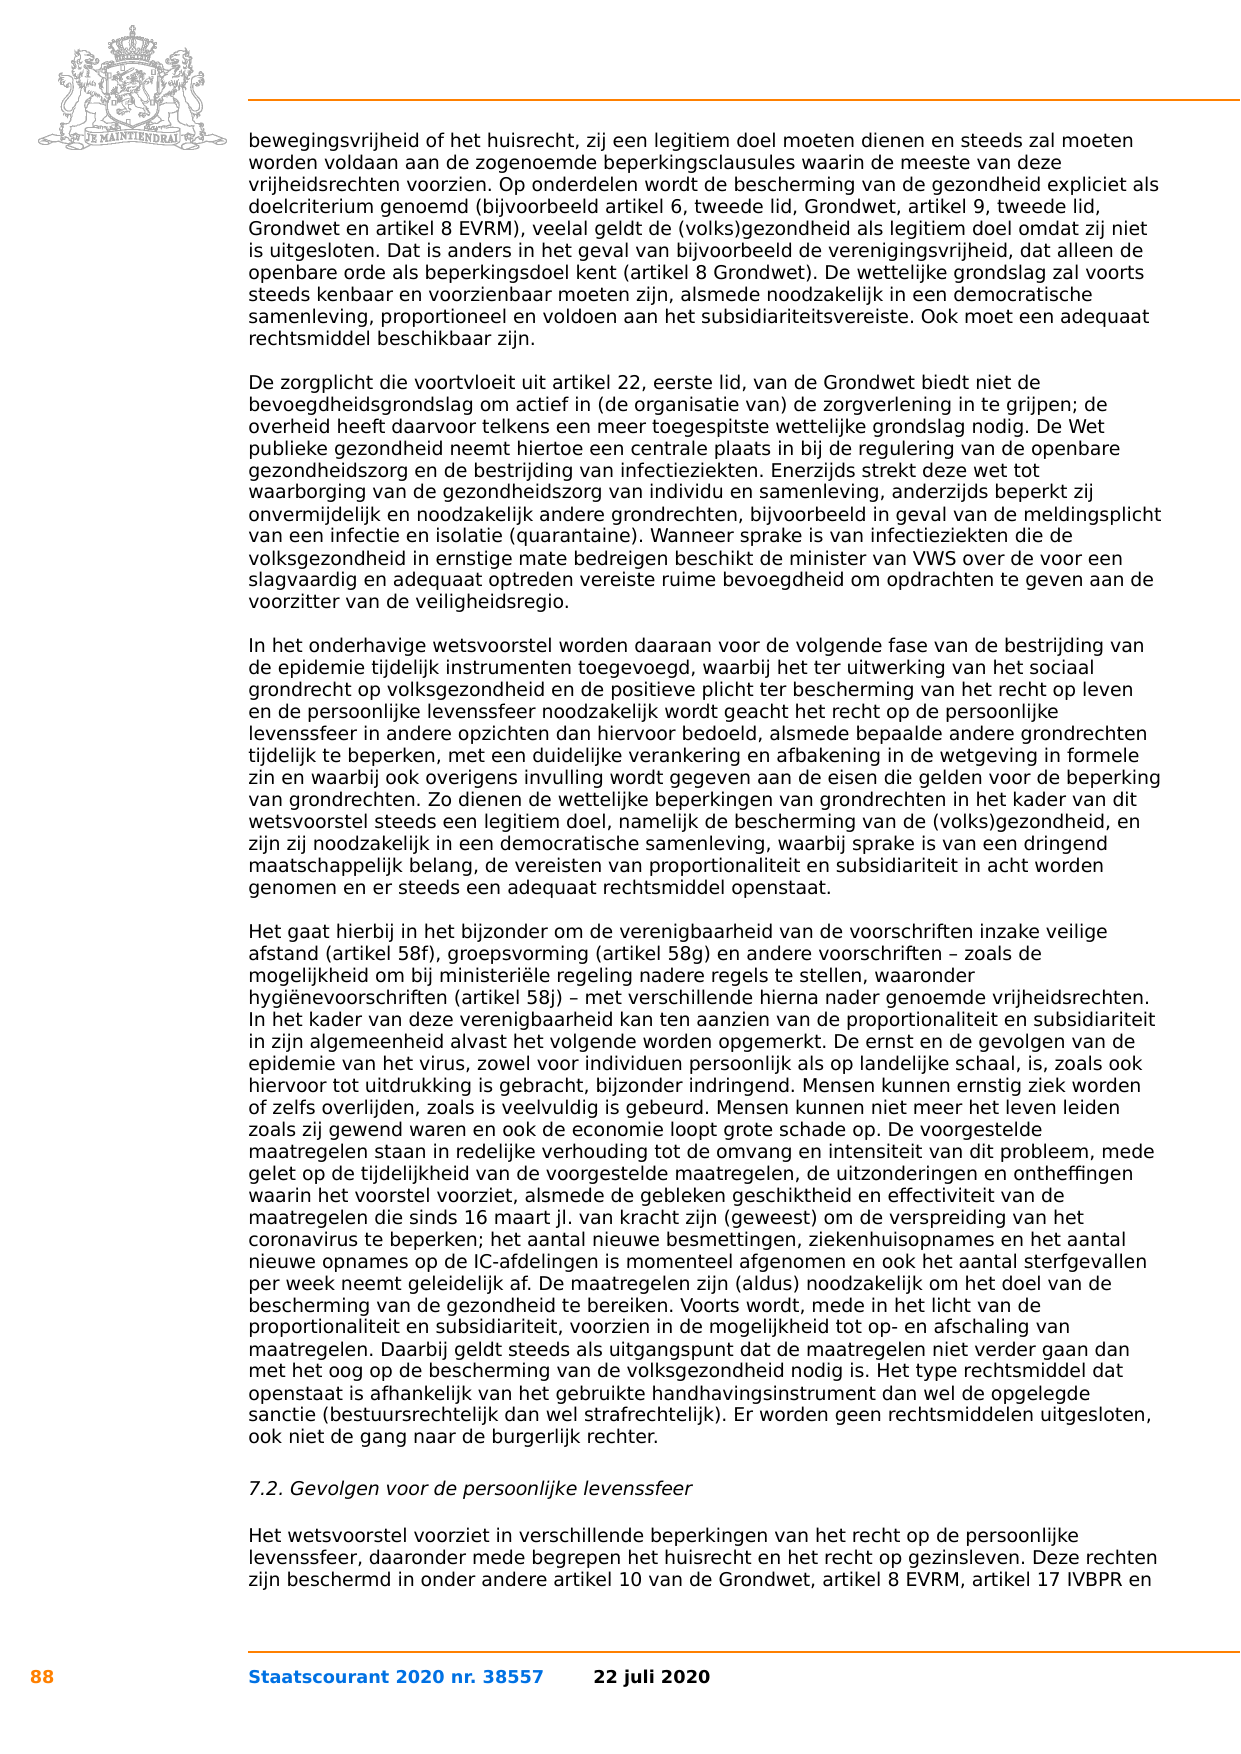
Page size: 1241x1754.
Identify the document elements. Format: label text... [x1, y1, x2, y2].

text Het gaat hierbij in het bijzonder om de verenigbaarheid van de voorschriften inzake veilige afstand (artikel 58f), groepsvorming (artikel 58g) en andere voorschriften – zoals de mogelijkheid om bij ministeriële regeling nadere regels te stellen, waaronder hygiënevoorschriften (artikel 58j) – met verschillende hierna nader genoemde vrijheidsrechten. In het kader van deze verenigbaarheid kan ten aanzien van de proportionaliteit en subsidiariteit in zijn algemeenheid alvast het volgende worden opgemerkt. De ernst en de gevolgen van de epidemie van het virus, zowel voor individuen persoonlijk als op landelijke schaal, is, zoals ook hiervoor tot uitdrukking is gebracht, bijzonder indringend. Mensen kunnen ernstig ziek worden of zelfs overlijden, zoals is veelvuldig is gebeurd. Mensen kunnen niet meer het leven leiden zoals zij gewend waren en ook de economie loopt grote schade op. De voorgestelde maatregelen staan in redelijke verhouding tot de omvang en intensiteit van dit probleem, mede gelet op de tijdelijkheid van de voorgestelde maatregelen, de uitzonderingen en ontheffingen waarin het voorstel voorziet, alsmede de gebleken geschiktheid en effectiviteit van de maatregelen die sinds 16 maart jl. van kracht zijn (geweest) om de verspreiding van het coronavirus te beperken; het aantal nieuwe besmettingen, ziekenhuisopnames en het aantal nieuwe opnames op de IC-afdelingen is momenteel afgenomen en ook het aantal sterfgevallen per week neemt geleidelijk af. De maatregelen zijn (aldus) noodzakelijk om het doel van de bescherming van de gezondheid te bereiken. Voorts wordt, mede in het licht van de proportionaliteit en subsidiariteit, voorzien in de mogelijkheid tot op- en afschaling van maatregelen. Daarbij geldt steeds als uitgangspunt dat de maatregelen niet verder gaan dan met het oog op de bescherming van de volksgezondheid nodig is. Het type rechtsmiddel dat openstaat is afhankelijk van het gebruikte handhavingsinstrument dan wel de opgelegde sanctie (bestuursrechtelijk dan wel strafrechtelijk). Er worden geen rechtsmiddelen uitgesloten, ook niet de gang naar de burgerlijk rechter. [248, 921, 1163, 1448]
text De zorgplicht die voortvloeit uit artikel 22, eerste lid, van de Grondwet biedt niet de bevoegdheidsgrondslag om actief in (de organisatie van) de zorgverlening in te grijpen; de overheid heeft daarvoor telkens een meer toegespitste wettelijke grondslag nodig. De Wet publieke gezondheid neemt hiertoe een centrale plaats in bij de regulering van de openbare gezondheidszorg en de bestrijding van infectieziekten. Enerzijds strekt deze wet tot waarborging van de gezondheidszorg van individu en samenleving, anderzijds beperkt zij onvermijdelijk en noodzakelijk andere grondrechten, bijvoorbeeld in geval van de meldingsplicht van een infectie en isolatie (quarantaine). Wanneer sprake is van infectieziekten die de volksgezondheid in ernstige mate bedreigen beschikt de minister van VWS over de voor een slagvaardig en adequaat optreden vereiste ruime bevoegdheid om opdrachten te geven aan de voorzitter van de veiligheidsregio. [248, 372, 1163, 613]
subtitle 7.2. Gevolgen voor de persoonlijke levenssfeer [248, 1478, 1163, 1500]
text In het onderhavige wetsvoorstel worden daaraan voor de volgende fase van de bestrijding van de epidemie tijdelijk instrumenten toegevoegd, waarbij het ter uitwerking van het sociaal grondrecht op volksgezondheid en de positieve plicht ter bescherming van het recht op leven en de persoonlijke levenssfeer noodzakelijk wordt geacht het recht op de persoonlijke levenssfeer in andere opzichten dan hiervoor bedoeld, alsmede bepaalde andere grondrechten tijdelijk te beperken, met een duidelijke verankering en afbakening in de wetgeving in formele zin en waarbij ook overigens invulling wordt gegeven aan de eisen die gelden voor de beperking van grondrechten. Zo dienen de wettelijke beperkingen van grondrechten in het kader van dit wetsvoorstel steeds een legitiem doel, namelijk de bescherming van de (volks)gezondheid, en zijn zij noodzakelijk in een democratische samenleving, waarbij sprake is van een dringend maatschappelijk belang, de vereisten van proportionaliteit en subsidiariteit in acht worden genomen en er steeds een adequaat rechtsmiddel openstaat. [248, 635, 1163, 899]
picture [38, 25, 227, 150]
text Het wetsvoorstel voorziet in verschillende beperkingen van het recht op de persoonlijke levenssfeer, daaronder mede begrepen het huisrecht en het recht op gezinsleven. Deze rechten zijn beschermd in onder andere artikel 10 van de Grondwet, artikel 8 EVRM, artikel 17 IVBPR en [248, 1525, 1163, 1591]
text bewegingsvrijheid of het huisrecht, zij een legitiem doel moeten dienen en steeds zal moeten worden voldaan aan de zogenoemde beperkingsclausules waarin de meeste van deze vrijheidsrechten voorzien. Op onderdelen wordt de bescherming van de gezondheid expliciet als doelcriterium genoemd (bijvoorbeeld artikel 6, tweede lid, Grondwet, artikel 9, tweede lid, Grondwet en artikel 8 EVRM), veelal geldt de (volks)gezondheid als legitiem doel omdat zij niet is uitgesloten. Dat is anders in het geval van bijvoorbeeld de verenigingsvrijheid, dat alleen de openbare orde als beperkingsdoel kent (artikel 8 Grondwet). De wettelijke grondslag zal voorts steeds kenbaar en voorzienbaar moeten zijn, alsmede noodzakelijk in een democratische samenleving, proportioneel en voldoen aan het subsidiariteitsvereiste. Ook moet een adequaat rechtsmiddel beschikbaar zijn. [248, 130, 1163, 350]
